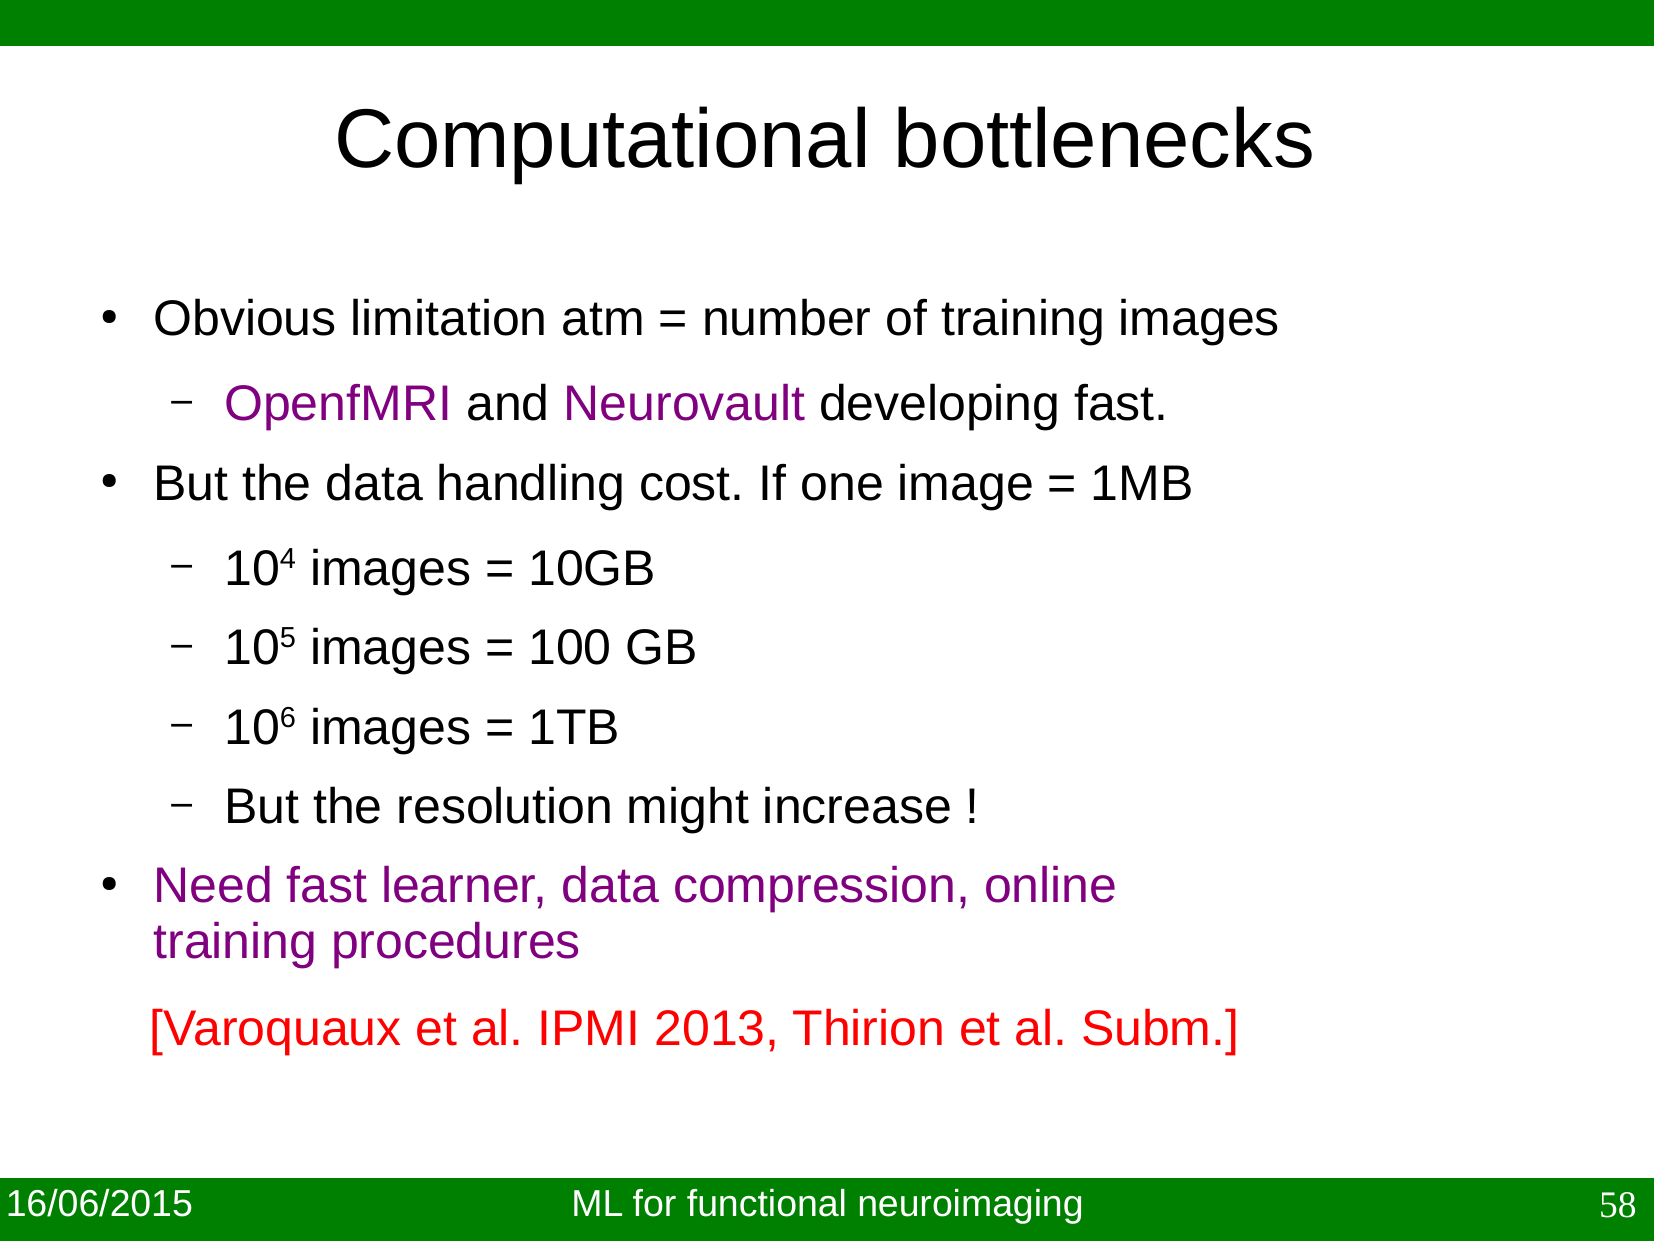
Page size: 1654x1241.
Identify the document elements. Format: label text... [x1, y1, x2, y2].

text_box [Varoquaux et al. IPMI 2013, Thirion et al. Subm.] [135, 993, 1256, 1065]
title Computational bottlenecks [75, 45, 1576, 233]
list Obvious limitation atm = number of training images OpenfMRI and Neurovault developing fast. But the data handling cost. If one image = 1MB 104 images = 10GB 105 images = 100 GB 106 images = 1TB But the resolution might increase ! Need fast learner, data compression, online training procedures [82, 290, 1291, 1010]
